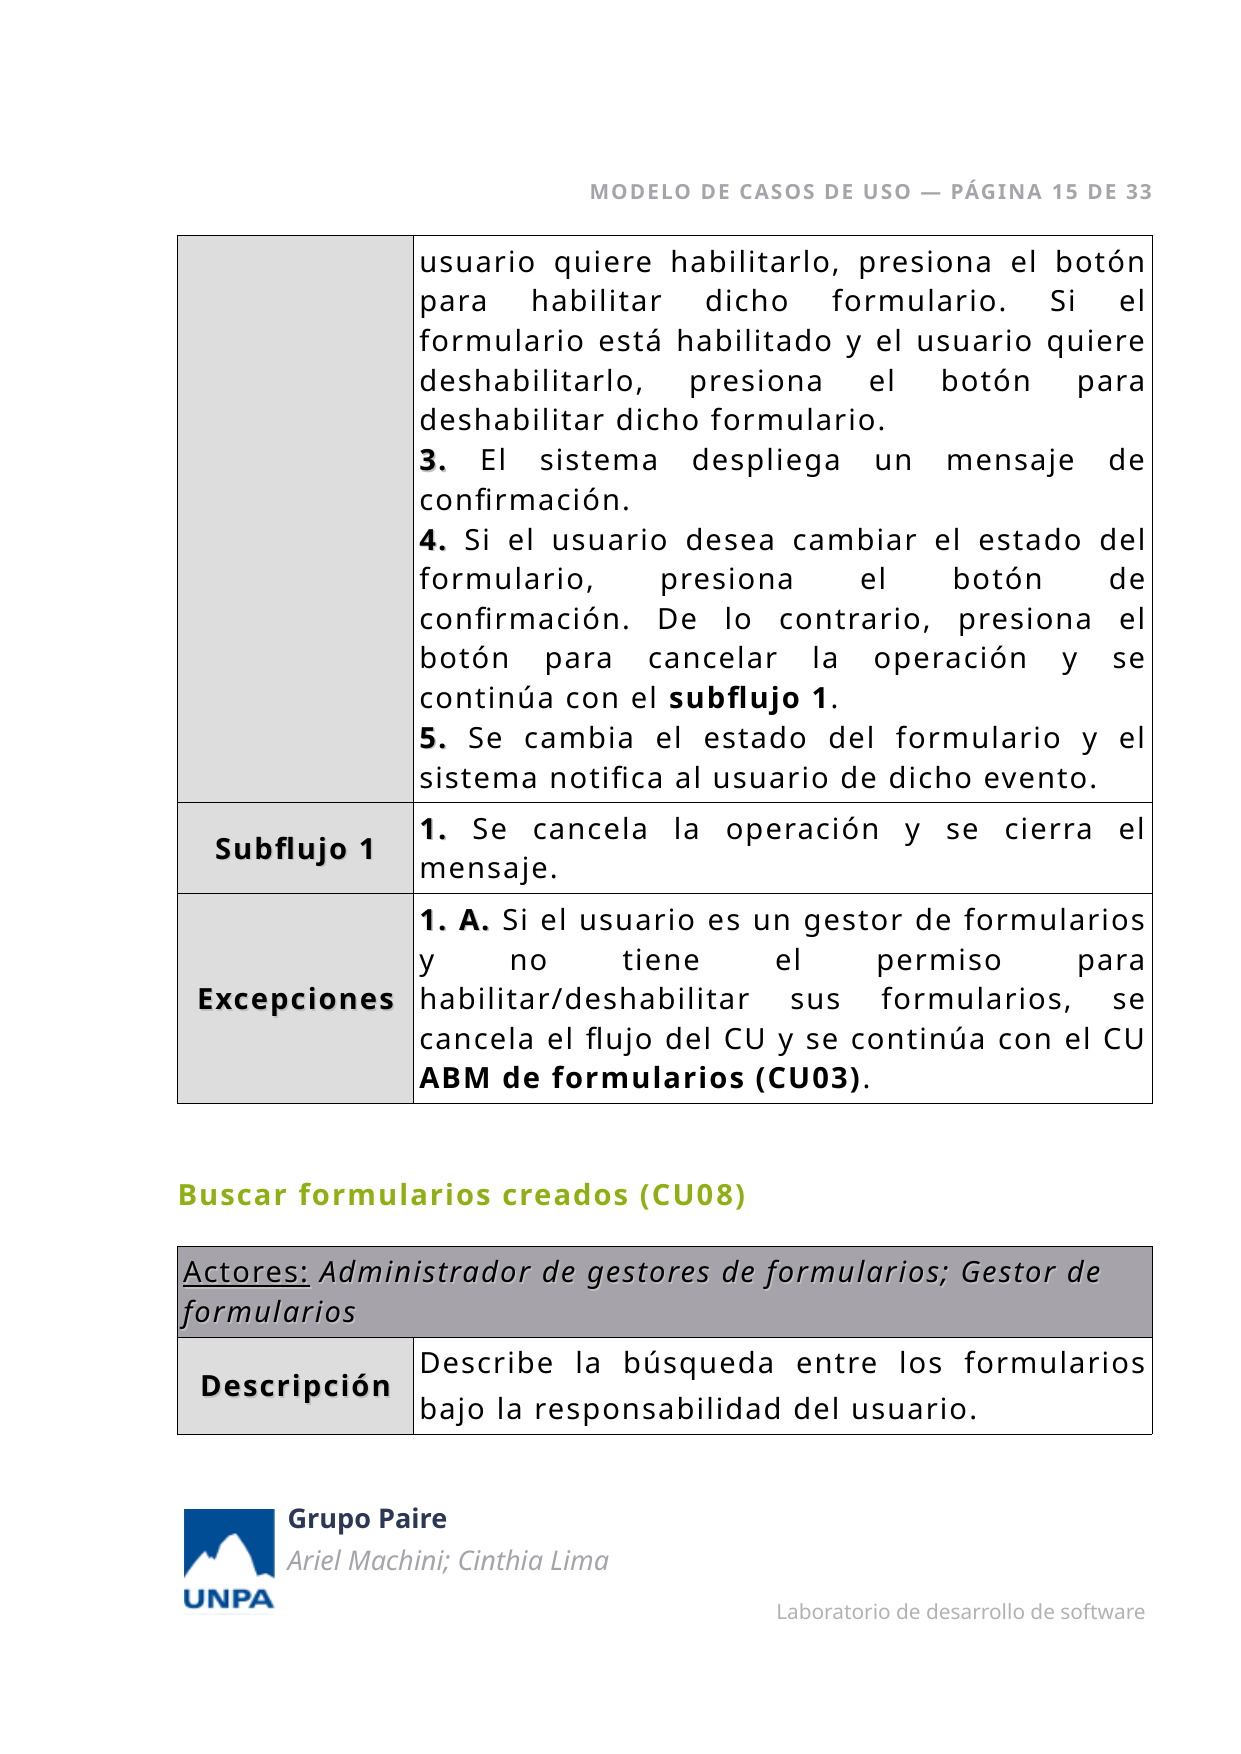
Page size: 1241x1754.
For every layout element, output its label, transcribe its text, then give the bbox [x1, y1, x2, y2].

table_cell Describe la búsqueda entre los formularios bajo la responsabilidad del usuario. [414, 1338, 1152, 1434]
table_cell [178, 236, 413, 802]
table_cell 1. Se cancela la operación y se cierra el mensaje. [414, 803, 1152, 893]
table_header Actores: Administrador de gestores de formularios; Gestor de formularios [178, 1247, 1152, 1337]
table_cell Descripción [178, 1338, 413, 1434]
subtitle Buscar formularios creados (CU08) [177, 1174, 1152, 1214]
table_cell usuario quiere habilitarlo, presiona el botón para habilitar dicho formulario. Si el formulario está habilitado y el usuario quiere deshabilitarlo, presiona el botón para deshabilitar dicho formulario. 3. El sistema despliega un mensaje de confirmación. 4. Si el usuario desea cambiar el estado del formulario, presiona el botón de confirmación. De lo contrario, presiona el botón para cancelar la operación y se continúa con el subflujo 1. 5. Se cambia el estado del formulario y el sistema notifica al usuario de dicho evento. [414, 236, 1152, 802]
picture [184, 1509, 275, 1615]
table_cell 1. A. Si el usuario es un gestor de formularios y no tiene el permiso para habilitar/deshabilitar sus formularios, se cancela el flujo del CU y se continúa con el CU ABM de formularios (CU03). [414, 894, 1152, 1103]
table_cell Excepciones [178, 894, 413, 1103]
table_cell Subflujo 1 [178, 803, 413, 893]
